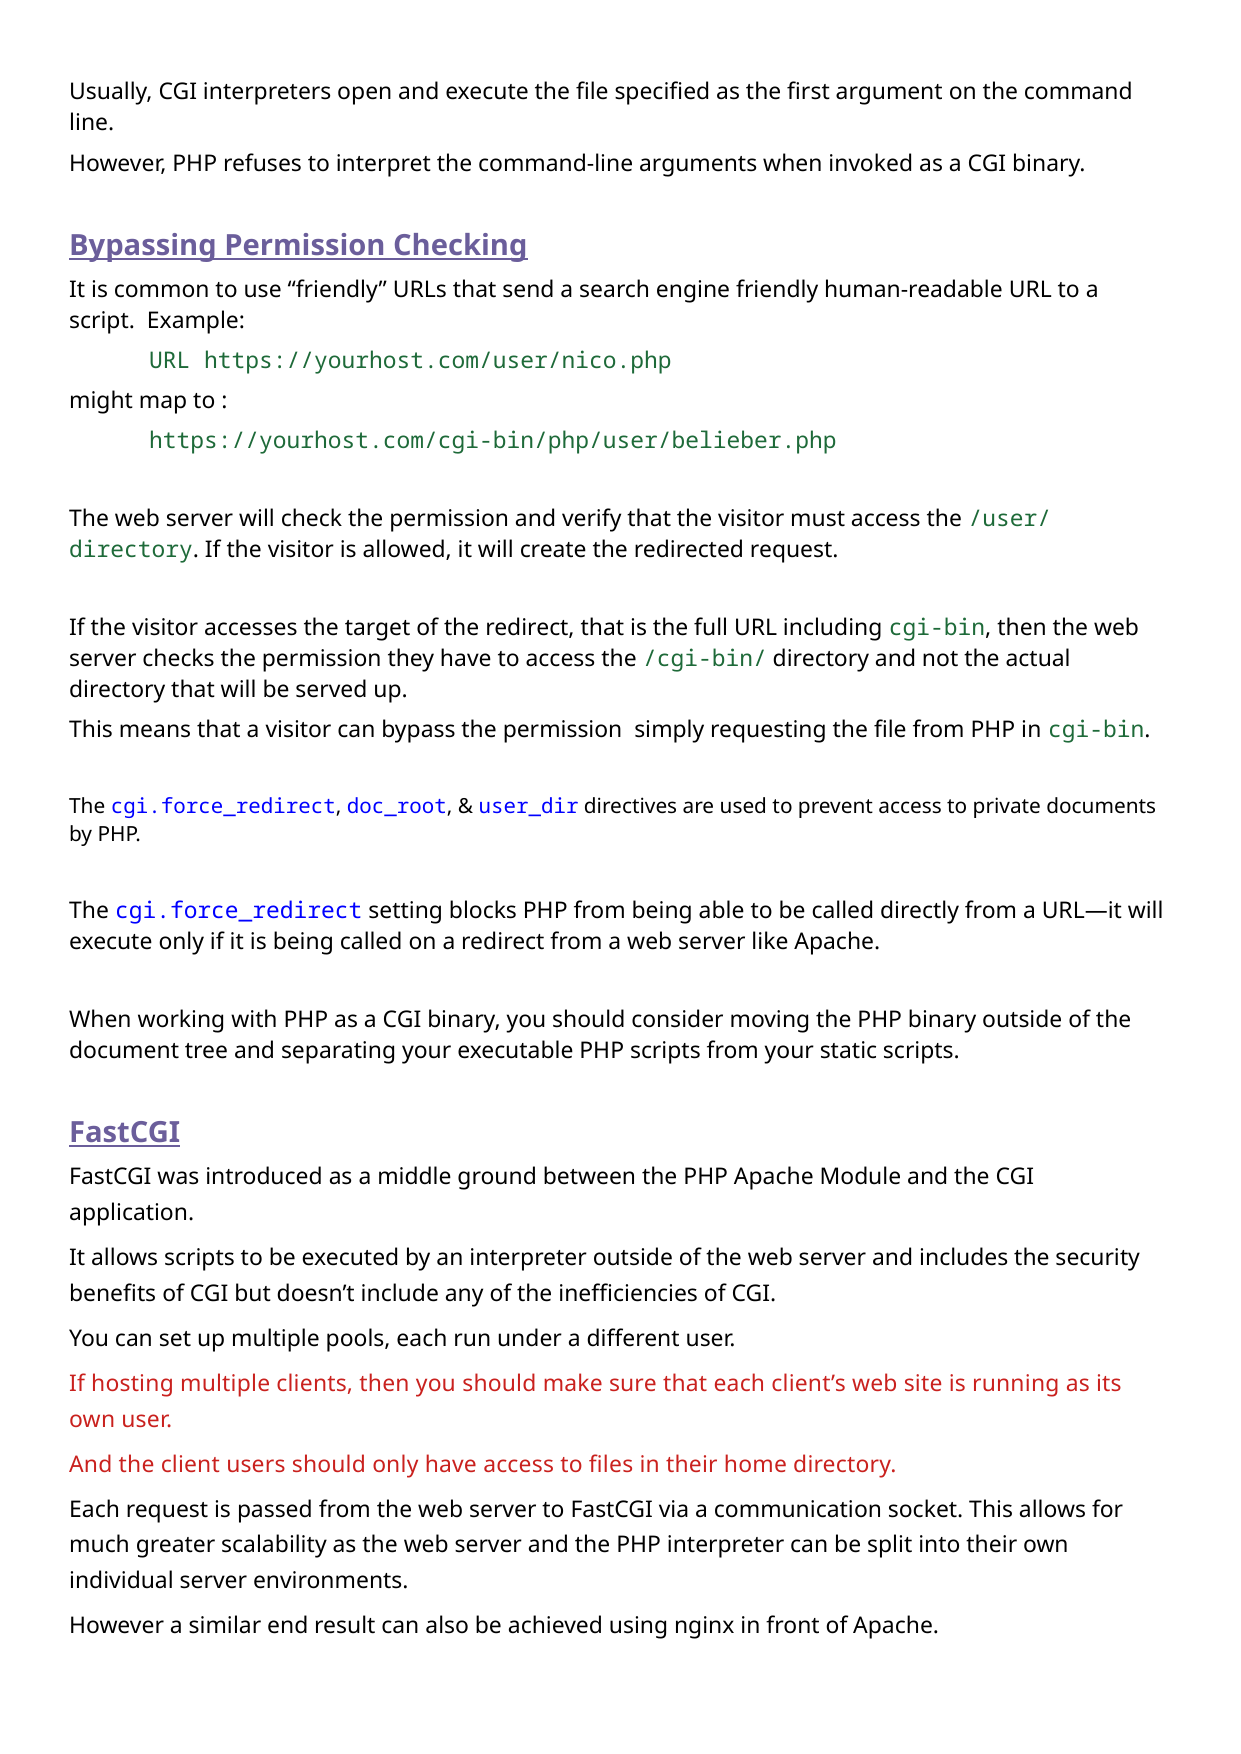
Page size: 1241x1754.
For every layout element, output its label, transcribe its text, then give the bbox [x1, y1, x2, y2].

subtitle FastCGI [69, 1112, 1166, 1151]
text If hosting multiple clients, then you should make sure that each client’s web site is running as its own user. [69, 1367, 1166, 1434]
text Bypassing Permission Checking [69, 224, 1166, 264]
text This means that a visitor can bypass the permission simply requesting the file from PHP in cgi-bin. [69, 713, 1166, 745]
text It is common to use “friendly” URLs that send a search engine friendly human-readable URL to a script. Example: [69, 273, 1166, 335]
text It allows scripts to be executed by an interpreter outside of the web server and includes the security benefits of CGI but doesn’t include any of the inefficiencies of CGI. [69, 1241, 1166, 1308]
text might map to : [69, 384, 1166, 416]
text However, PHP refuses to interpret the command-line arguments when invoked as a CGI binary. [69, 146, 1166, 178]
text And the client users should only have access to files in their home directory. [69, 1448, 1166, 1479]
text The web server will check the permission and verify that the visitor must access the /user/ directory. If the visitor is allowed, it will create the redirected request. [69, 502, 1166, 564]
text However a similar end result can also be achieved using nginx in front of Apache. [69, 1609, 1166, 1641]
text Each request is passed from the web server to FastCGI via a communication socket. This allows for much greater scalability as the web server and the PHP interpreter can be split into their own individual server environments. [69, 1492, 1166, 1596]
text You can set up multiple pools, each run under a different user. [69, 1322, 1166, 1353]
text FastCGI was introduced as a middle ground between the PHP Apache Module and the CGI application. [69, 1160, 1166, 1227]
text When working with PHP as a CGI binary, you should consider moving the PHP binary outside of the document tree and separating your executable PHP scripts from your static scripts. [69, 1003, 1166, 1065]
text If the visitor accesses the target of the redirect, that is the full URL including cgi-bin, then the web server checks the permission they have to access the /cgi-bin/ directory and not the actual directory that will be served up. [69, 611, 1166, 704]
text The cgi.force_redirect, doc_root, & user_dir directives are used to prevent access to private documents by PHP. [69, 791, 1166, 848]
text https://yourhost.com/cgi-bin/php/user/belieber.php [69, 424, 1166, 456]
text The cgi.force_redirect setting blocks PHP from being able to be called directly from a URL—it will execute only if it is being called on a redirect from a web server like Apache. [69, 894, 1166, 957]
text Usually, CGI interpreters open and execute the file specified as the first argument on the command line. [69, 75, 1166, 137]
text URL https://yourhost.com/user/nico.php [69, 344, 1166, 375]
